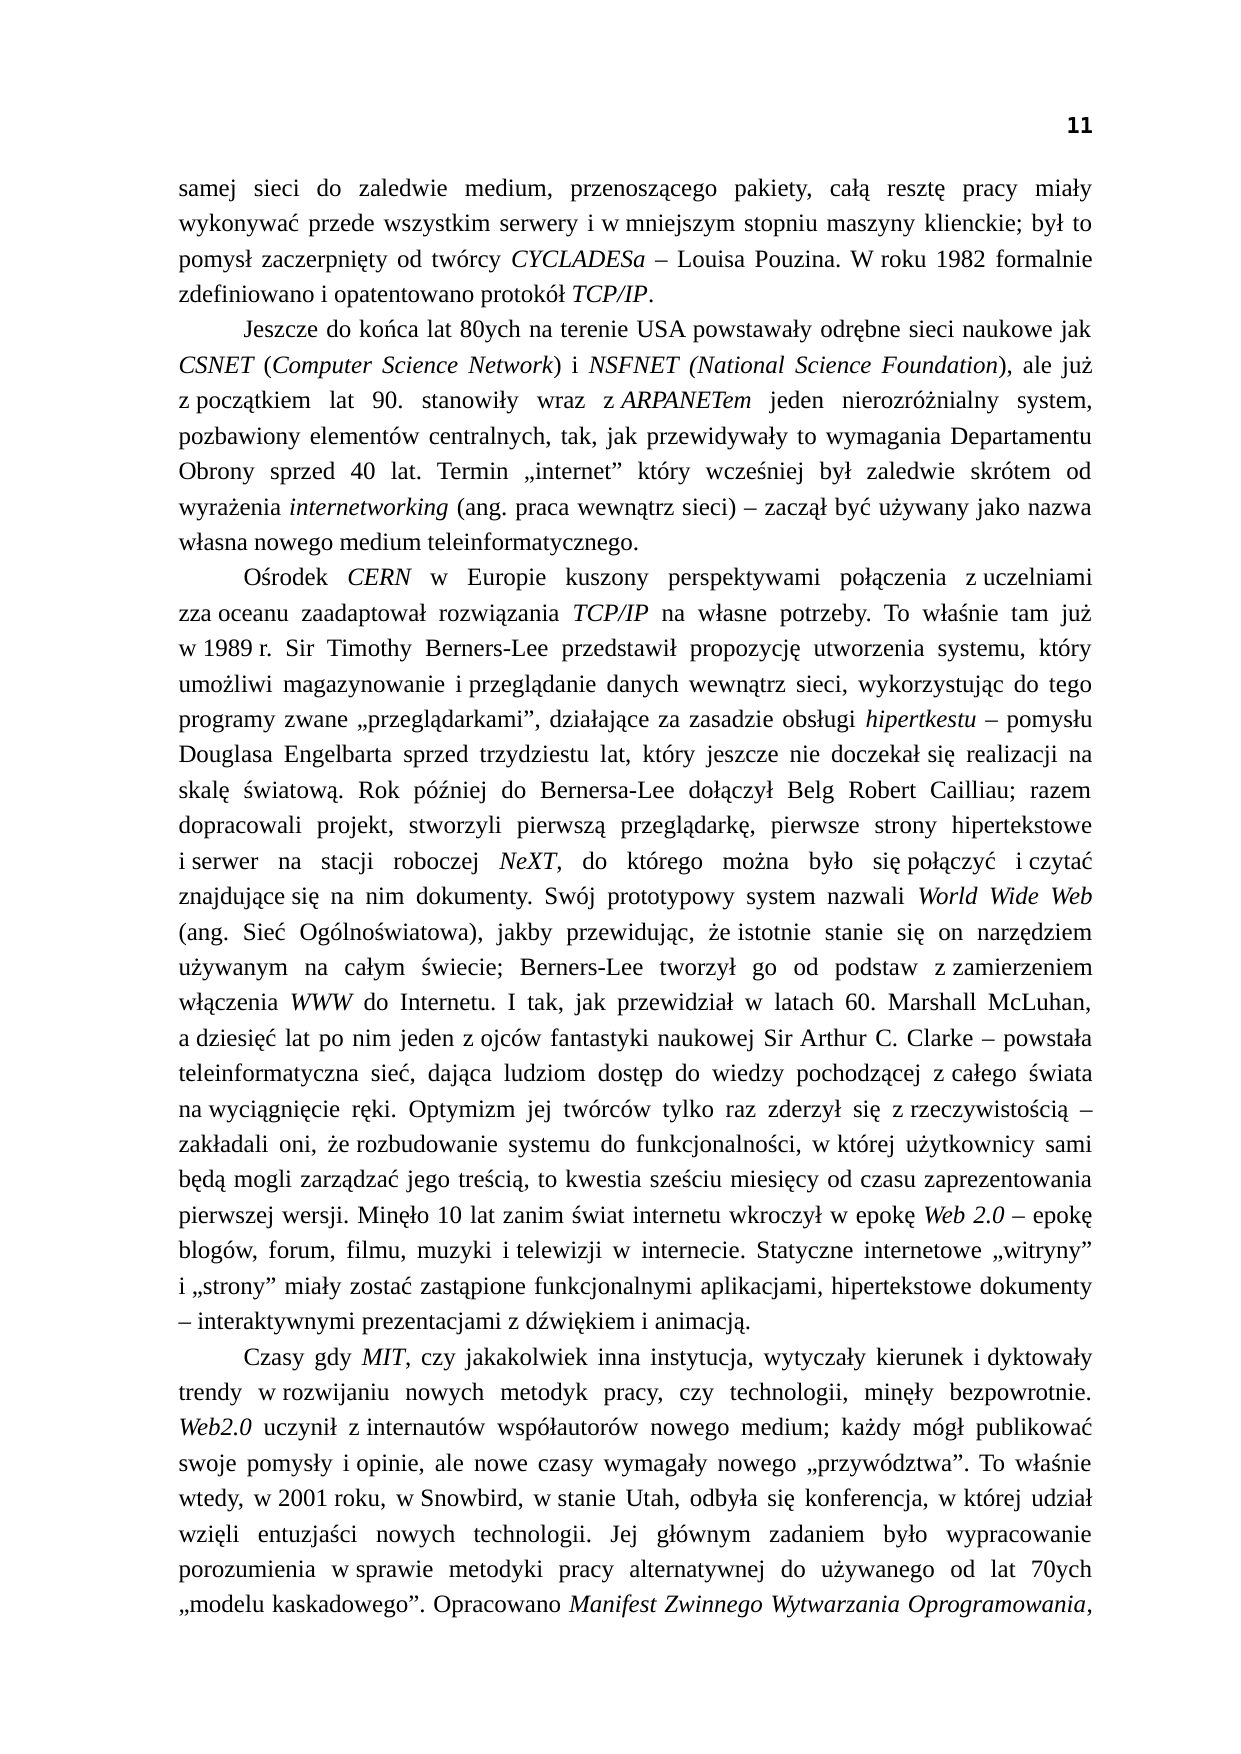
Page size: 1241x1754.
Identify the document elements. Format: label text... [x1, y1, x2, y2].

text Czasy gdy MIT, czy jakakolwiek inna instytucja, wytyczały kierunek i dyktowały trendy w rozwijaniu nowych metodyk pracy, czy technologii, minęły bezpowrotnie. Web2.0 uczynił z internautów współautorów nowego medium; każdy mógł publikować swoje pomysły i opinie, ale nowe czasy wymagały nowego „przywództwa”. To właśnie wtedy, w 2001 roku, w Snowbird, w stanie Utah, odbyła się konferencja, w której udział wzięli entuzjaści nowych technologii. Jej głównym zadaniem było wypracowanie porozumienia w sprawie metodyki pracy alternatywnej do używanego od lat 70ych „modelu kaskadowego”. Opracowano Manifest Zwinnego Wytwarzania Oprogramowania, [178, 1337, 1093, 1620]
text Ośrodek CERN w Europie kuszony perspektywami połączenia z uczelniami zza oceanu zaadaptował rozwiązania TCP/IP na własne potrzeby. To właśnie tam już w 1989 r. Sir Timothy Berners-Lee przedstawił propozycję utworzenia systemu, który umożliwi magazynowanie i przeglądanie danych wewnątrz sieci, wykorzystując do tego programy zwane „przeglądarkami”, działające za zasadzie obsługi hipertkestu – pomysłu Douglasa Engelbarta sprzed trzydziestu lat, który jeszcze nie doczekał się realizacji na skalę światową. Rok później do Bernersa-Lee dołączył Belg Robert Cailliau; razem dopracowali projekt, stworzyli pierwszą przeglądarkę, pierwsze strony hipertekstowe i serwer na stacji roboczej NeXT, do którego można było się połączyć i czytać znajdujące się na nim dokumenty. Swój prototypowy system nazwali World Wide Web (ang. Sieć Ogólnoświatowa), jakby przewidując, że istotnie stanie się on narzędziem używanym na całym świecie; Berners-Lee tworzył go od podstaw z zamierzeniem włączenia WWW do Internetu. I tak, jak przewidział w latach 60. Marshall McLuhan, a dziesięć lat po nim jeden z ojców fantastyki naukowej Sir Arthur C. Clarke – powstała teleinformatyczna sieć, dająca ludziom dostęp do wiedzy pochodzącej z całego świata na wyciągnięcie ręki. Optymizm jej twórców tylko raz zderzył się z rzeczywistością – zakładali oni, że rozbudowanie systemu do funkcjonalności, w której użytkownicy sami będą mogli zarządzać jego treścią, to kwestia sześciu miesięcy od czasu zaprezentowania pierwszej wersji. Minęło 10 lat zanim świat internetu wkroczył w epokę Web 2.0 – epokę blogów, forum, filmu, muzyki i telewizji w internecie. Statyczne internetowe „witryny” i „strony” miały zostać zastąpione funkcjonalnymi aplikacjami, hipertekstowe dokumenty – interaktywnymi prezentacjami z dźwiękiem i animacją. [178, 557, 1093, 1337]
text samej sieci do zaledwie medium, przenoszącego pakiety, całą resztę pracy miały wykonywać przede wszystkim serwery i w mniejszym stopniu maszyny klienckie; był to pomysł zaczerpnięty od twórcy CYCLADESa – Louisa Pouzina. W roku 1982 formalnie zdefiniowano i opatentowano protokół TCP/IP. [178, 168, 1093, 309]
text Jeszcze do końca lat 80ych na terenie USA powstawały odrębne sieci naukowe jak CSNET (Computer Science Network) i NSFNET (National Science Foundation), ale już z początkiem lat 90. stanowiły wraz z ARPANETem jeden nierozróżnialny system, pozbawiony elementów centralnych, tak, jak przewidywały to wymagania Departamentu Obrony sprzed 40 lat. Termin „internet” który wcześniej był zaledwie skrótem od wyrażenia internetworking (ang. praca wewnątrz sieci) – zaczął być używany jako nazwa własna nowego medium teleinformatycznego. [178, 309, 1093, 557]
